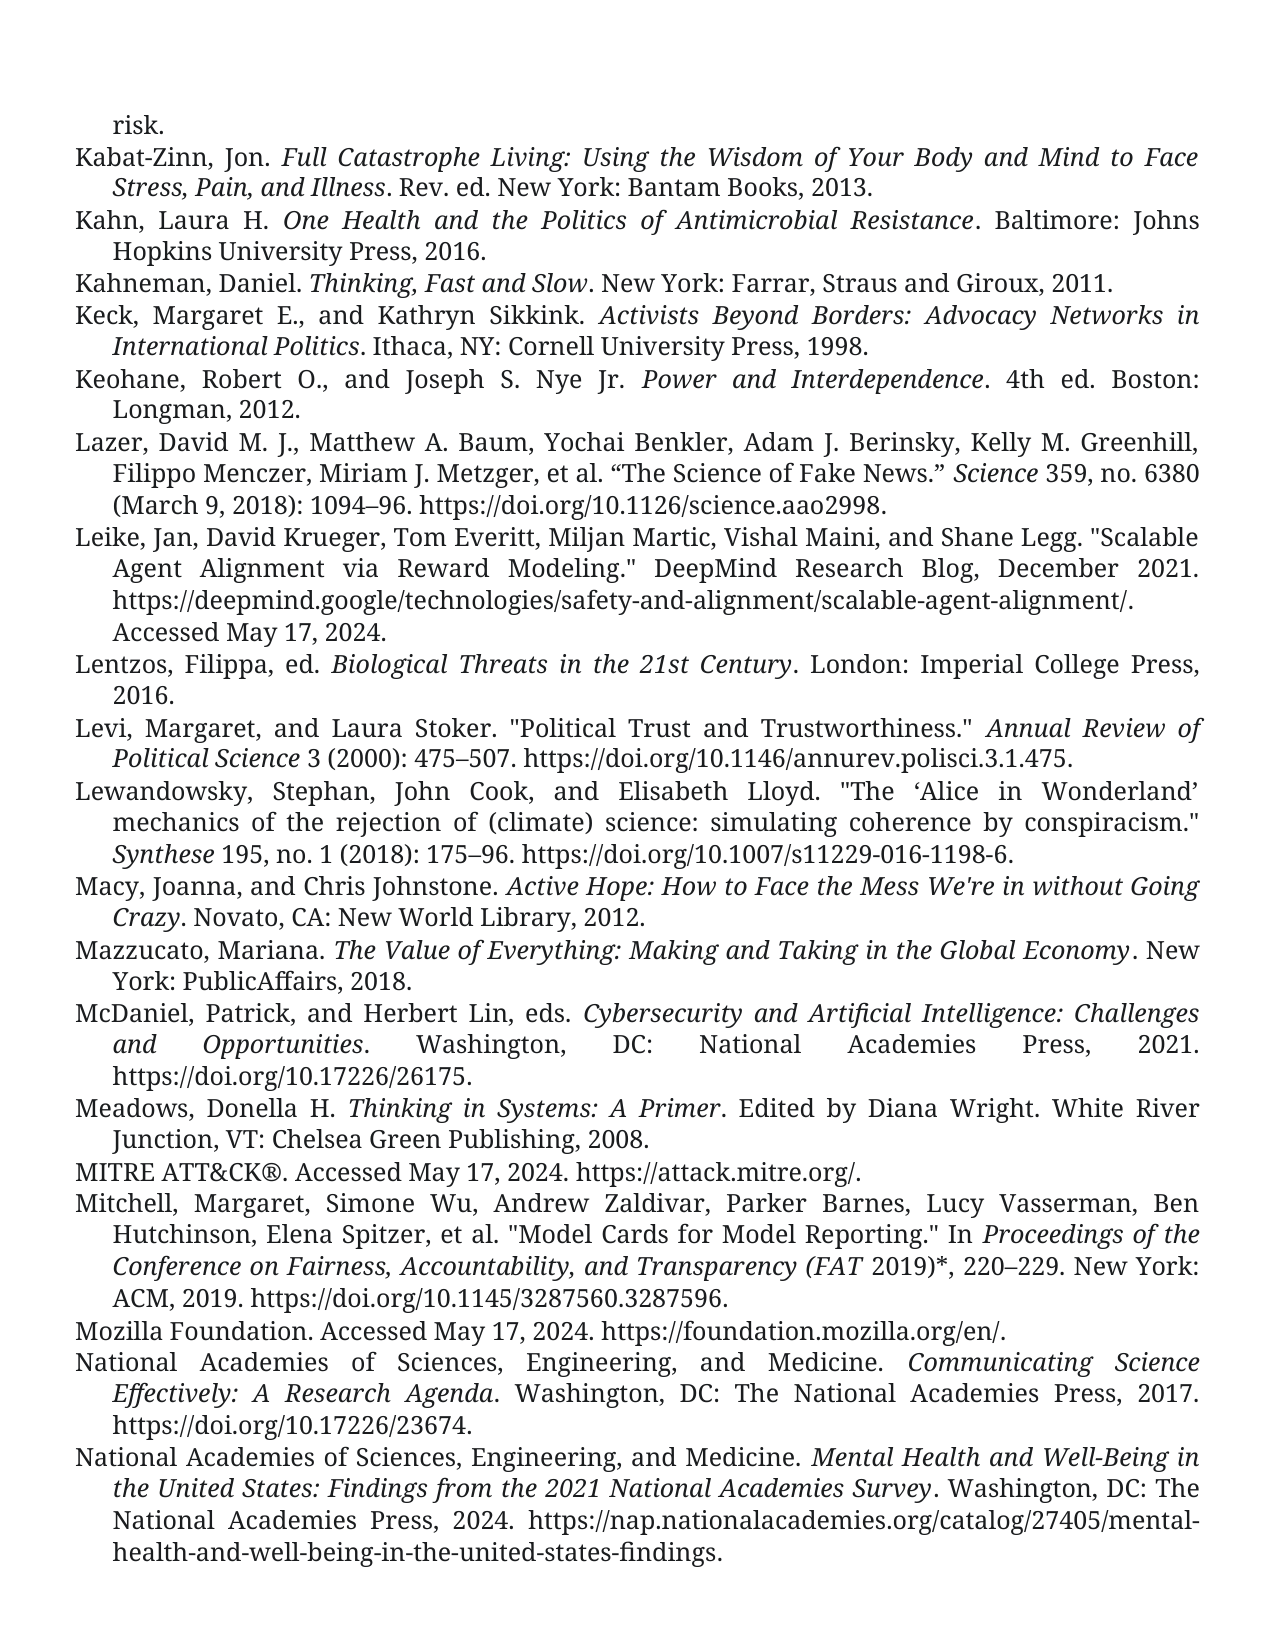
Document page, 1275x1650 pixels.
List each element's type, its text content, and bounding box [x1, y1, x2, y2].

text MITRE ATT&CK®. Accessed May 17, 2024. https://attack.mitre.org/. [75, 1156, 1200, 1188]
text Macy, Joanna, and Chris Johnstone. Active Hope: How to Face the Mess We're in without Going Crazy. Novato, CA: New World Library, 2012. [75, 870, 1200, 934]
text Keohane, Robert O., and Joseph S. Nye Jr. Power and Interdependence. 4th ed. Boston: Longman, 2012. [75, 363, 1200, 426]
text National Academies of Sciences, Engineering, and Medicine. Mental Health and Well-Being in the United States: Findings from the 2021 National Academies Survey. Washington, DC: The National Academies Press, 2024. https://nap.nationalacademies.org/catalog/27405/mental-health-and-well-being-in-the-united-states-findings. [75, 1441, 1200, 1568]
text McDaniel, Patrick, and Herbert Lin, eds. Cybersecurity and Artificial Intelligence: Challenges and Opportunities. Washington, DC: National Academies Press, 2021. https://doi.org/10.17226/26175. [75, 997, 1200, 1092]
text Lentzos, Filippa, ed. Biological Threats in the 21st Century. London: Imperial College Press, 2016. [75, 648, 1200, 712]
text Levi, Margaret, and Laura Stoker. "Political Trust and Trustworthiness." Annual Review of Political Science 3 (2000): 475–507. https://doi.org/10.1146/annurev.polisci.3.1.475. [75, 712, 1200, 775]
text Kahn, Laura H. One Health and the Politics of Antimicrobial Resistance. Baltimore: Johns Hopkins University Press, 2016. [75, 204, 1200, 268]
text Mazzucato, Mariana. The Value of Everything: Making and Taking in the Global Economy. New York: PublicAffairs, 2018. [75, 934, 1200, 997]
text Lazer, David M. J., Matthew A. Baum, Yochai Benkler, Adam J. Berinsky, Kelly M. Greenhill, Filippo Menczer, Miriam J. Metzger, et al. “The Science of Fake News.” Science 359, no. 6380 (March 9, 2018): 1094–96. https://doi.org/10.1126/science.aao2998. [75, 426, 1200, 521]
text Kabat-Zinn, Jon. Full Catastrophe Living: Using the Wisdom of Your Body and Mind to Face Stress, Pain, and Illness. Rev. ed. New York: Bantam Books, 2013. [75, 141, 1200, 204]
text risk. [75, 109, 1200, 141]
text Keck, Margaret E., and Kathryn Sikkink. Activists Beyond Borders: Advocacy Networks in International Politics. Ithaca, NY: Cornell University Press, 1998. [75, 299, 1200, 363]
text Lewandowsky, Stephan, John Cook, and Elisabeth Lloyd. "The ‘Alice in Wonderland’ mechanics of the rejection of (climate) science: simulating coherence by conspiracism." Synthese 195, no. 1 (2018): 175–96. https://doi.org/10.1007/s11229-016-1198-6. [75, 775, 1200, 870]
text Leike, Jan, David Krueger, Tom Everitt, Miljan Martic, Vishal Maini, and Shane Legg. "Scalable Agent Alignment via Reward Modeling." DeepMind Research Blog, December 2021. https://deepmind.google/technologies/safety-and-alignment/scalable-agent-alignment/. Accessed May 17, 2024. [75, 521, 1200, 648]
text National Academies of Sciences, Engineering, and Medicine. Communicating Science Effectively: A Research Agenda. Washington, DC: The National Academies Press, 2017. https://doi.org/10.17226/23674. [75, 1346, 1200, 1441]
text Meadows, Donella H. Thinking in Systems: A Primer. Edited by Diana Wright. White River Junction, VT: Chelsea Green Publishing, 2008. [75, 1092, 1200, 1156]
text Mitchell, Margaret, Simone Wu, Andrew Zaldivar, Parker Barnes, Lucy Vasserman, Ben Hutchinson, Elena Spitzer, et al. "Model Cards for Model Reporting." In Proceedings of the Conference on Fairness, Accountability, and Transparency (FAT 2019)*, 220–229. New York: ACM, 2019. https://doi.org/10.1145/3287560.3287596. [75, 1188, 1200, 1314]
text Kahneman, Daniel. Thinking, Fast and Slow. New York: Farrar, Straus and Giroux, 2011. [75, 268, 1200, 299]
text Mozilla Foundation. Accessed May 17, 2024. https://foundation.mozilla.org/en/. [75, 1314, 1200, 1346]
